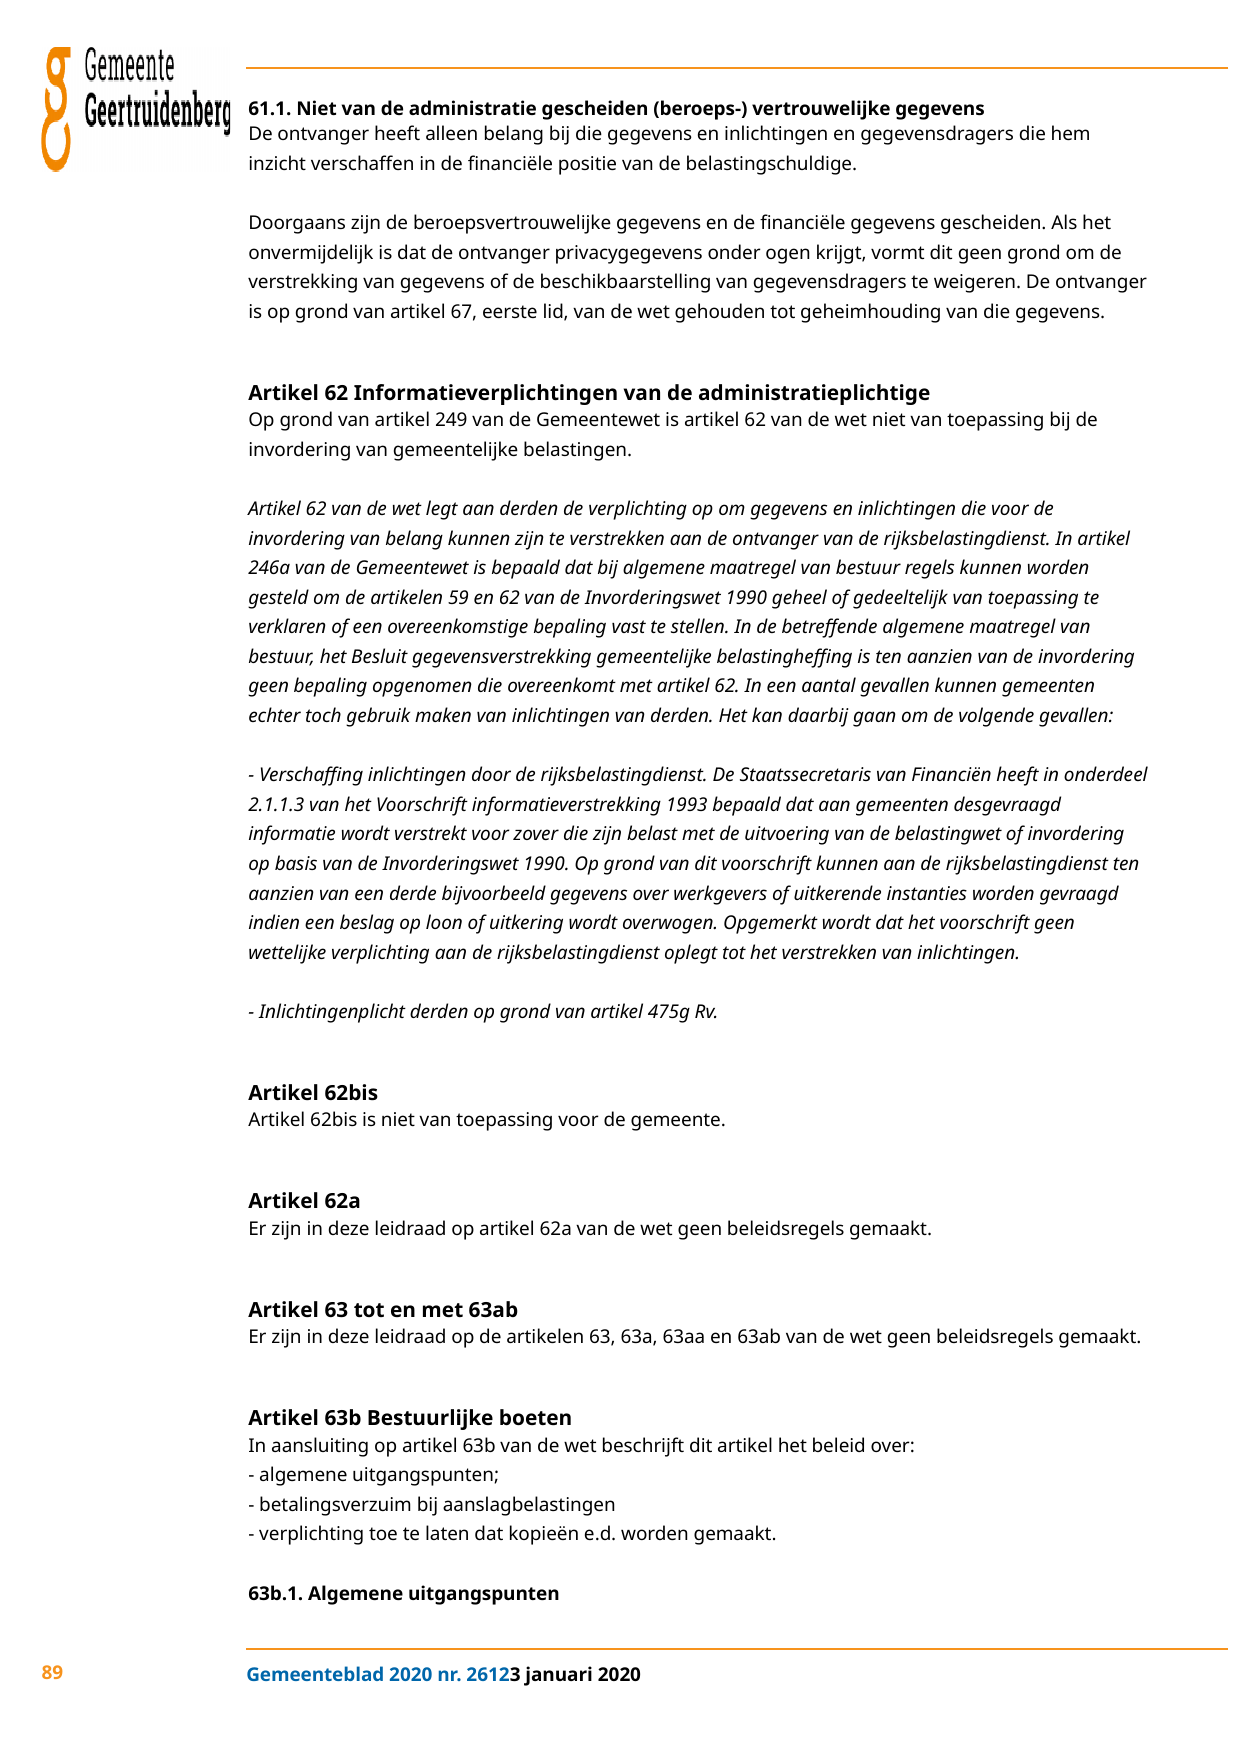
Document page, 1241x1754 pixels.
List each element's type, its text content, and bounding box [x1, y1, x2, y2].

text Artikel 62 van de wet legt aan derden de verplichting op om gegevens en inlichtingen die voor de invordering van belang kunnen zijn te verstrekken aan de ontvanger van de rijksbelastingdienst. In artikel 246a van de Gemeentewet is bepaald dat bij algemene maatregel van bestuur regels kunnen worden gesteld om de artikelen 59 en 62 van de Invorderingswet 1990 geheel of gedeeltelijk van toepassing te verklaren of een overeenkomstige bepaling vast te stellen. In de betreffende algemene maatregel van bestuur, het Besluit gegevensverstrekking gemeentelijke belastingheffing is ten aanzien van de invordering geen bepaling opgenomen die overeenkomt met artikel 62. In een aantal gevallen kunnen gemeenten echter toch gebruik maken van inlichtingen van derden. Het kan daarbij gaan om de volgende gevallen: [248, 495, 1152, 728]
text Artikel 63 tot en met 63ab [248, 1295, 1152, 1323]
text De ontvanger heeft alleen belang bij die gegevens en inlichtingen en gegevensdragers die hem inzicht verschaffen in de financiële positie van de belastingschuldige. [248, 121, 1152, 176]
text - Inlichtingenplicht derden op grond van artikel 475g Rv. [248, 998, 1152, 1024]
text - algemene uitgangspunten; [248, 1461, 1152, 1487]
text Op grond van artikel 249 van de Gemeentewet is artikel 62 van de wet niet van toepassing bij de invordering van gemeentelijke belastingen. [248, 406, 1152, 462]
text Artikel 62 Informatieverplichtingen van de administratieplichtige [248, 378, 1152, 406]
text Er zijn in deze leidraad op artikel 62a van de wet geen beleidsregels gemaakt. [248, 1215, 1152, 1241]
text - Verschaffing inlichtingen door de rijksbelastingdienst. De Staatssecretaris van Financiën heeft in onderdeel 2.1.1.3 van het Voorschrift informatieverstrekking 1993 bepaald dat aan gemeenten desgevraagd informatie wordt verstrekt voor zover die zijn belast met de uitvoering van de belastingwet of invordering op basis van de Invorderingswet 1990. Op grond van dit voorschrift kunnen aan de rijksbelastingdienst ten aanzien van een derde bijvoorbeeld gegevens over werkgevers of uitkerende instanties worden gevraagd indien een beslag op loon of uitkering wordt overwogen. Opgemerkt wordt dat het voorschrift geen wettelijke verplichting aan de rijksbelastingdienst oplegt tot het verstrekken van inlichtingen. [248, 761, 1152, 965]
text Artikel 62a [248, 1187, 1152, 1215]
text - verplichting toe te laten dat kopieën e.d. worden gemaakt. [248, 1521, 1152, 1546]
text Er zijn in deze leidraad op de artikelen 63, 63a, 63aa en 63ab van de wet geen beleidsregels gemaakt. [248, 1323, 1152, 1349]
picture [41, 47, 231, 172]
text 63b.1. Algemene uitgangspunten [248, 1580, 1152, 1606]
text Artikel 63b Bestuurlijke boeten [248, 1403, 1152, 1432]
text - betalingsverzuim bij aanslagbelastingen [248, 1491, 1152, 1517]
text Doorgaans zijn de beroepsvertrouwelijke gegevens en de financiële gegevens gescheiden. Als het onvermijdelijk is dat de ontvanger privacygegevens onder ogen krijgt, vormt dit geen grond om de verstrekking van gegevens of de beschikbaarstelling van gegevensdragers te weigeren. De ontvanger is op grond van artikel 67, eerste lid, van de wet gehouden tot geheimhouding van die gegevens. [248, 209, 1152, 324]
text 61.1. Niet van de administratie gescheiden (beroeps-) vertrouwelijke gegevens [248, 95, 1152, 121]
text Artikel 62bis is niet van toepassing voor de gemeente. [248, 1107, 1152, 1132]
text Artikel 62bis [248, 1078, 1152, 1107]
text In aansluiting op artikel 63b van de wet beschrijft dit artikel het beleid over: [248, 1432, 1152, 1458]
